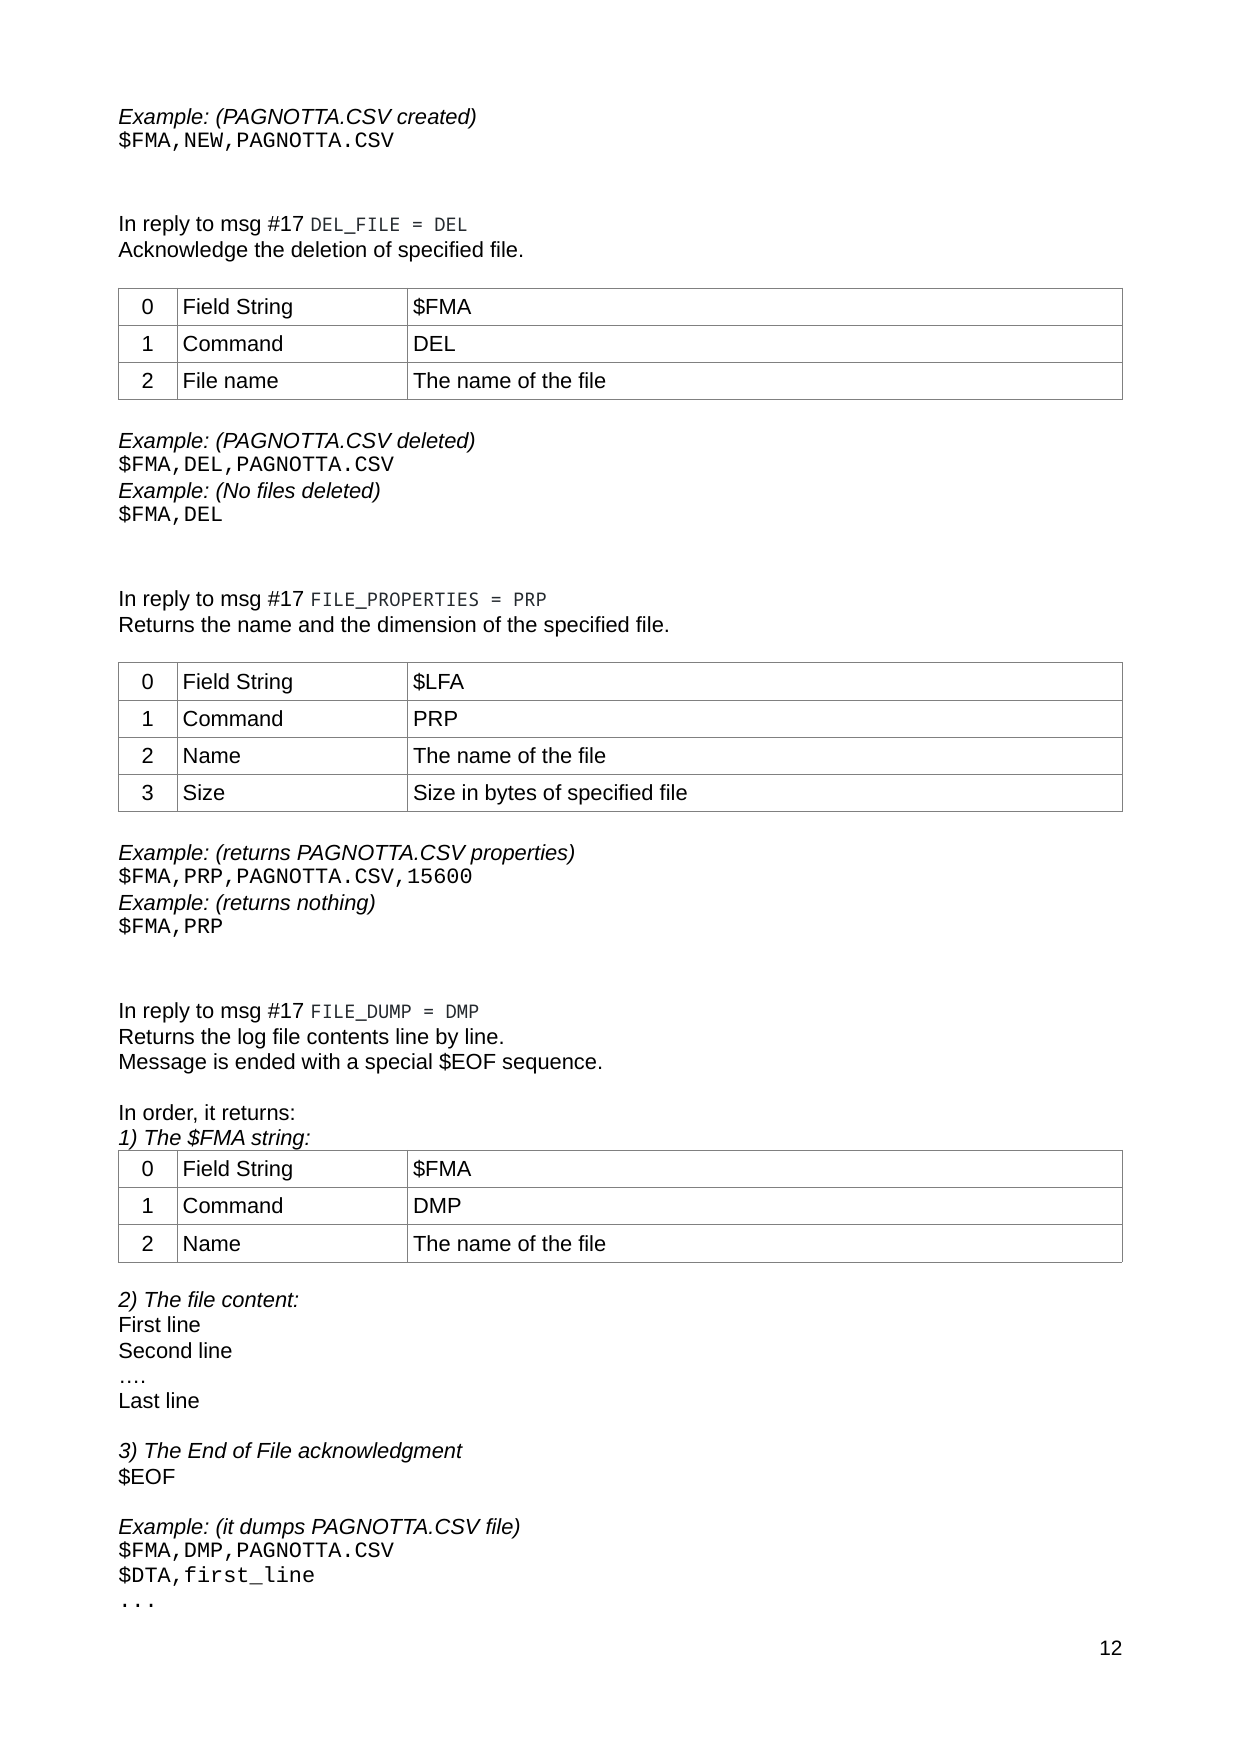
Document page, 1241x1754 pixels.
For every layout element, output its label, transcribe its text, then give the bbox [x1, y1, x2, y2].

text $FMA,DEL [118, 504, 1122, 528]
text $FMA,DMP,PAGNOTTA.CSV [118, 1539, 1122, 1564]
table_header 0 [119, 289, 177, 325]
text Example: (PAGNOTTA.CSV created) [118, 104, 1122, 129]
table_cell Size [178, 775, 407, 811]
text $FMA,PRP [118, 916, 1122, 940]
table_cell Command [178, 326, 407, 362]
text Example: (No files deleted) [118, 478, 1122, 504]
text ... [118, 1589, 1122, 1613]
text Acknowledge the deletion of specified file. [118, 237, 1122, 262]
text Example: (returns nothing) [118, 890, 1122, 916]
text In order, it returns: [118, 1099, 1122, 1124]
table_cell 1 [119, 1188, 177, 1224]
table_cell 3 [119, 775, 177, 811]
table_cell Name [178, 738, 407, 774]
text Second line [118, 1337, 1122, 1363]
table_cell The name of the file [408, 738, 1122, 774]
text Example: (it dumps PAGNOTTA.CSV file) [118, 1514, 1122, 1539]
table_cell 2 [119, 1225, 177, 1261]
table_header 0 [119, 1151, 177, 1187]
text Example: (returns PAGNOTTA.CSV properties) [118, 840, 1122, 866]
text …. [118, 1363, 1122, 1388]
table_header Field String [178, 289, 407, 325]
table_cell Command [178, 701, 407, 737]
table_header $FMA [408, 289, 1122, 325]
text In reply to msg #17 FILE_PROPERTIES = PRP [118, 586, 1122, 612]
table_cell The name of the file [408, 1225, 1122, 1261]
text 1) The $FMA string: [118, 1124, 1122, 1150]
table_header Field String [178, 663, 407, 699]
table_cell File name [178, 363, 407, 399]
table_header $FMA [408, 1151, 1122, 1187]
table_cell PRP [408, 701, 1122, 737]
text Example: (PAGNOTTA.CSV deleted) [118, 428, 1122, 454]
table_cell 1 [119, 326, 177, 362]
table_cell The name of the file [408, 363, 1122, 399]
text 2) The file content: [118, 1287, 1122, 1312]
table_header $LFA [408, 663, 1122, 699]
text In reply to msg #17 FILE_DUMP = DMP [118, 998, 1122, 1024]
table_cell Command [178, 1188, 407, 1224]
text $DTA,first_line [118, 1564, 1122, 1589]
table_cell DMP [408, 1188, 1122, 1224]
table_cell DEL [408, 326, 1122, 362]
table_header 0 [119, 663, 177, 699]
table_header Field String [178, 1151, 407, 1187]
text Last line [118, 1388, 1122, 1413]
text Returns the log file contents line by line. [118, 1024, 1122, 1049]
text $FMA,NEW,PAGNOTTA.CSV [118, 129, 1122, 154]
table_cell Name [178, 1225, 407, 1261]
table_cell 2 [119, 738, 177, 774]
text 3) The End of File acknowledgment [118, 1438, 1122, 1463]
text Returns the name and the dimension of the specified file. [118, 612, 1122, 637]
text In reply to msg #17 DEL_FILE = DEL [118, 211, 1122, 237]
table_cell Size in bytes of specified file [408, 775, 1122, 811]
text Message is ended with a special $EOF sequence. [118, 1049, 1122, 1074]
table_cell 1 [119, 701, 177, 737]
table_cell 2 [119, 363, 177, 399]
text $EOF [118, 1463, 1122, 1489]
text $FMA,DEL,PAGNOTTA.CSV [118, 454, 1122, 478]
text $FMA,PRP,PAGNOTTA.CSV,15600 [118, 866, 1122, 890]
text First line [118, 1312, 1122, 1337]
